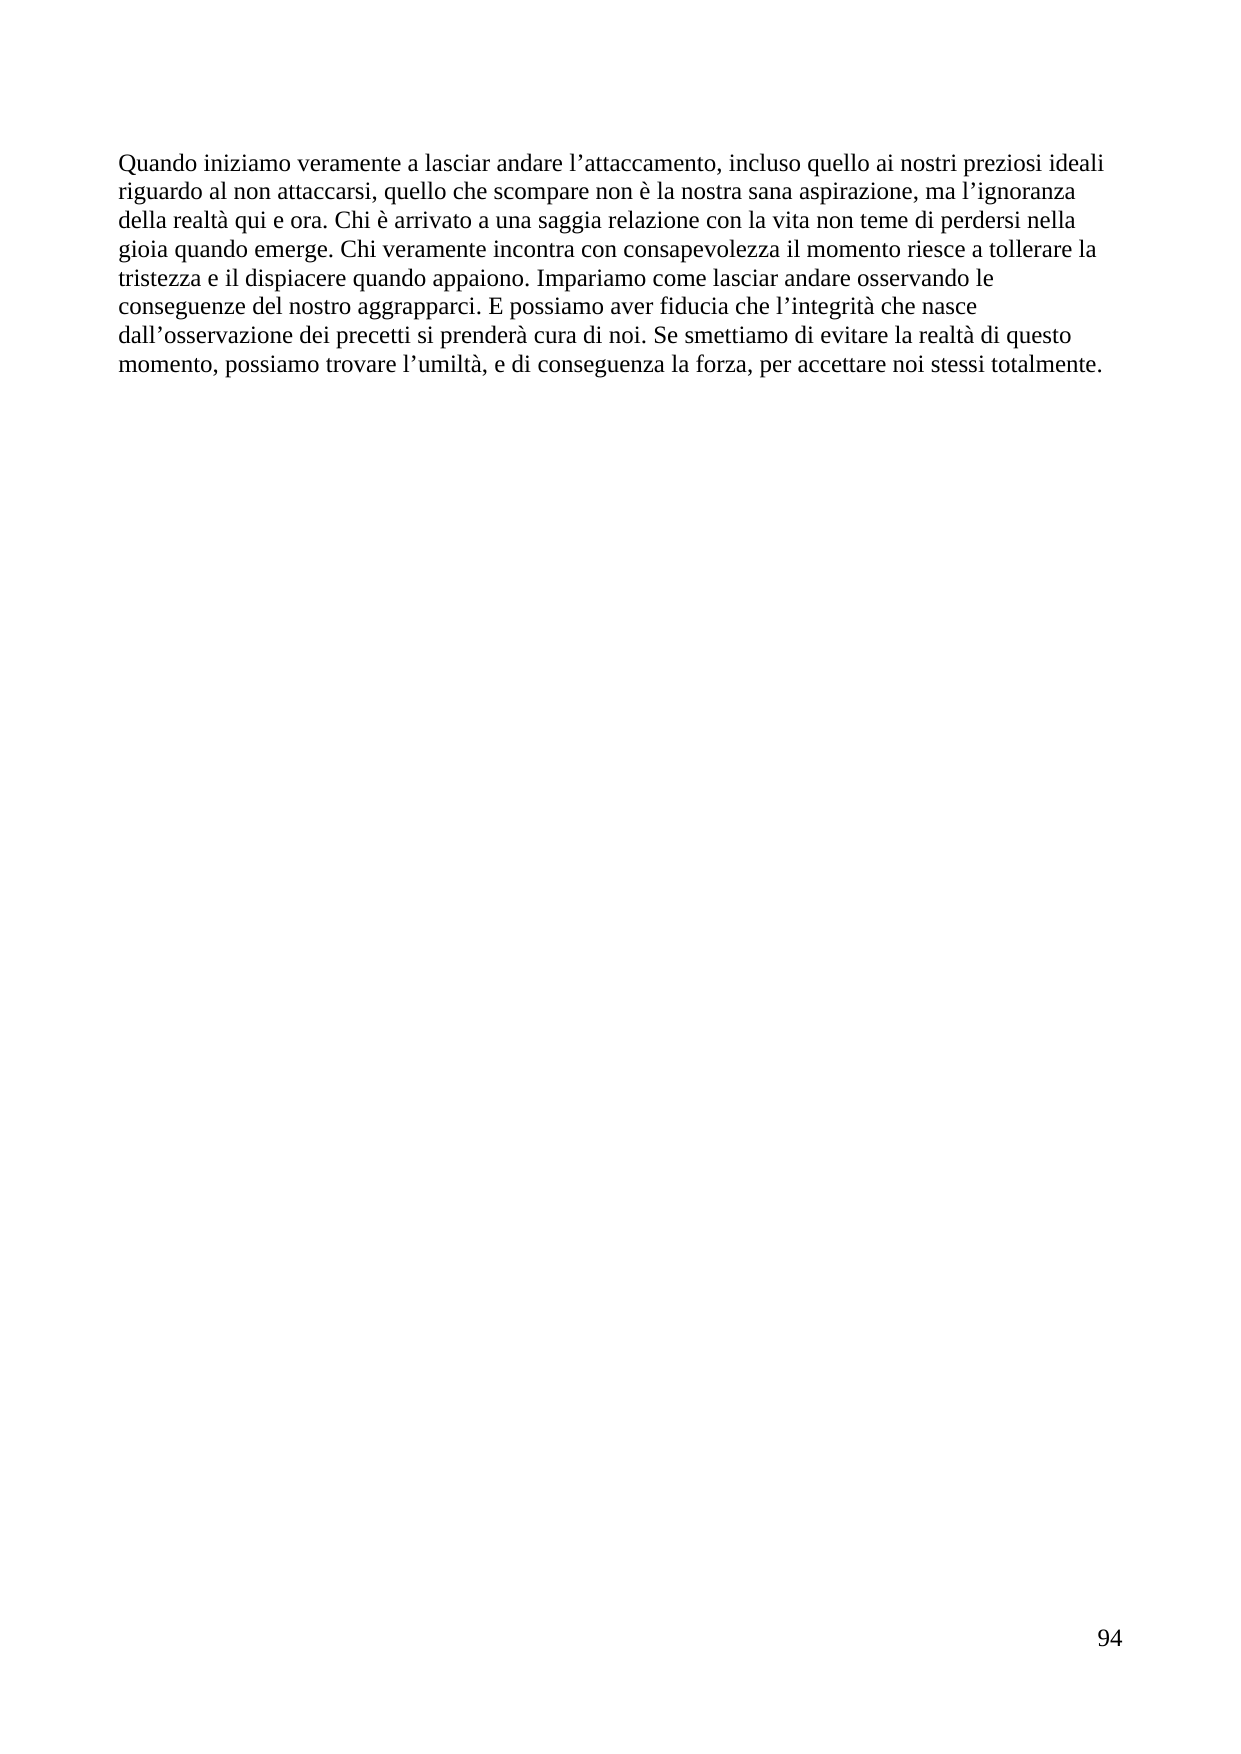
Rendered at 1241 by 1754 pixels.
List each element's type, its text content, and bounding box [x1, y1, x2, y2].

text Quando iniziamo veramente a lasciar andare l’attaccamento, incluso quello ai nostri preziosi ideali riguardo al non attaccarsi, quello che scompare non è la nostra sana aspirazione, ma l’ignoranza della realtà qui e ora. Chi è arrivato a una saggia relazione con la vita non teme di perdersi nella gioia quando emerge. Chi veramente incontra con consapevolezza il momento riesce a tollerare la tristezza e il dispiacere quando appaiono. Impariamo come lasciar andare osservando le conseguenze del nostro aggrapparci. E possiamo aver fiducia che l’integrità che nasce dall’osservazione dei precetti si prenderà cura di noi. Se smettiamo di evitare la realtà di questo momento, possiamo trovare l’umiltà, e di conseguenza la forza, per accettare noi stessi totalmente. [118, 148, 1122, 378]
